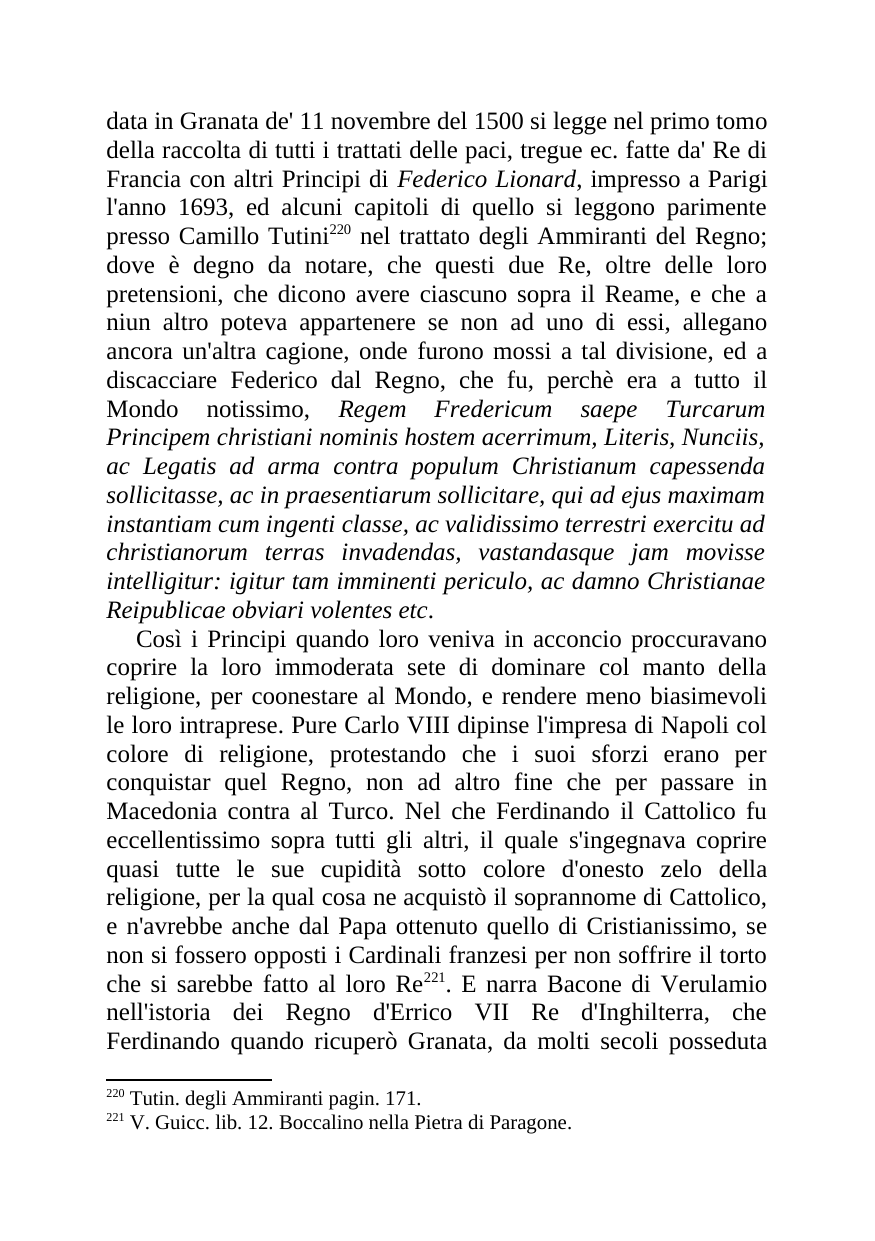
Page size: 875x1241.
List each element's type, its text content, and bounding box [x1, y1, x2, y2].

text V. Guicc. lib. 12. Boccalino nella Pietra di Paragone. [106, 1110, 768, 1134]
text data in Granata de' 11 novembre del 1500 si legge nel primo tomo della raccolta di tutti i trattati delle paci, tregue ec. fatte da' Re di Francia con altri Principi di Federico Lionard, impresso a Parigi l'anno 1693, ed alcuni capitoli di quello si leggono parimente presso Camillo Tutini nel trattato degli Ammiranti del Regno; dove è degno da notare, che questi due Re, oltre delle loro pretensioni, che dicono avere ciascuno sopra il Reame, e che a niun altro poteva appartenere se non ad uno di essi, allegano ancora un'altra cagione, onde furono mossi a tal divisione, ed a discacciare Federico dal Regno, che fu, perchè era a tutto il Mondo notissimo, Regem Fredericum saepe Turcarum Principem christiani nominis hostem acerrimum, Literis, Nunciis, ac Legatis ad arma contra populum Christianum capessenda sollicitasse, ac in praesentiarum sollicitare, qui ad ejus maximam instantiam cum ingenti classe, ac validissimo terrestri exercitu ad christianorum terras invadendas, vastandasque jam movisse intelligitur: igitur tam imminenti periculo, ac damno Christianae Reipublicae obviari volentes etc. [106, 106, 768, 624]
text Così i Principi quando loro veniva in acconcio proccuravano coprire la loro immoderata sete di dominare col manto della religione, per coonestare al Mondo, e rendere meno biasimevoli le loro intraprese. Pure Carlo VIII dipinse l'impresa di Napoli col colore di religione, protestando che i suoi sforzi erano per conquistar quel Regno, non ad altro fine che per passare in Macedonia contra al Turco. Nel che Ferdinando il Cattolico fu eccellentissimo sopra tutti gli altri, il quale s'ingegnava coprire quasi tutte le sue cupidità sotto colore d'onesto zelo della religione, per la qual cosa ne acquistò il soprannome di Cattolico, e n'avrebbe anche dal Papa ottenuto quello di Cristianissimo, se non si fossero opposti i Cardinali franzesi per non soffrire il torto che si sarebbe fatto al loro Re. E narra Bacone di Verulamio nell'istoria dei Regno d'Errico VII Re d'Inghilterra, che Ferdinando quando ricuperò Granata, da molti secoli posseduta [106, 624, 768, 1055]
text Tutin. degli Ammiranti pagin. 171. [106, 1086, 768, 1110]
